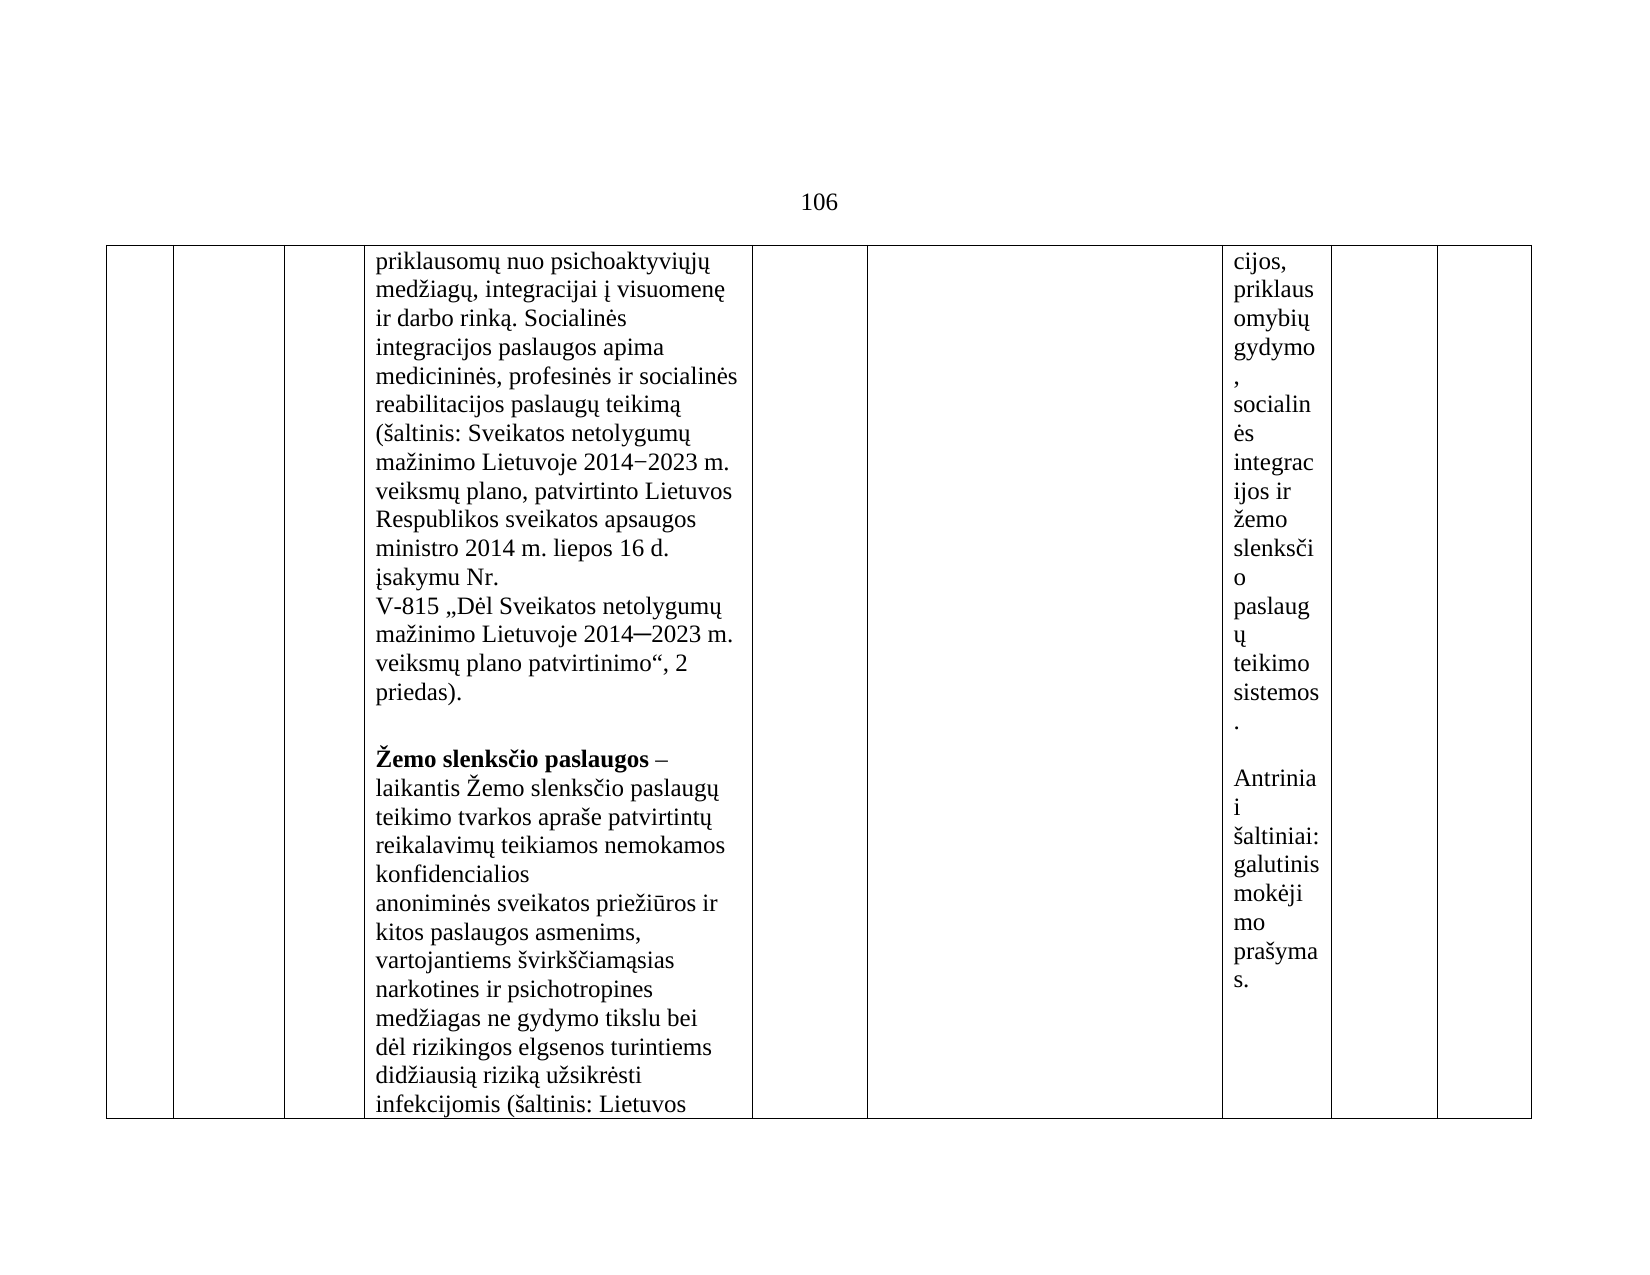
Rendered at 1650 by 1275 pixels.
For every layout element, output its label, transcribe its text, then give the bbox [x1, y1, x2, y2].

table_cell [174, 246, 284, 1118]
table_cell priklausomų nuo psichoaktyviųjų medžiagų, integracijai į visuomenę ir darbo rinką. Socialinės integracijos paslaugos apima medicininės, profesinės ir socialinės reabilitacijos paslaugų teikimą (šaltinis: Sveikatos netolygumų mažinimo Lietuvoje 2014−2023 m. veiksmų plano, patvirtinto Lietuvos Respublikos sveikatos apsaugos ministro 2014 m. liepos 16 d. įsakymu Nr. V-815 „Dėl Sveikatos netolygumų mažinimo Lietuvoje 2014─2023 m. veiksmų plano patvirtinimo“, 2 priedas). Žemo slenksčio paslaugos – laikantis Žemo slenksčio paslaugų teikimo tvarkos apraše patvirtintų reikalavimų teikiamos nemokamos konfidencialios anoniminės sveikatos priežiūros ir kitos paslaugos asmenims, vartojantiems švirkščiamąsias narkotines ir psichotropines medžiagas ne gydymo tikslu bei dėl rizikingos elgsenos turintiems didžiausią riziką užsikrėsti infekcijomis (šaltinis: Lietuvos [365, 246, 752, 1118]
table_cell [285, 246, 364, 1118]
table_cell [1332, 246, 1437, 1118]
table_cell [107, 246, 173, 1118]
table_cell [753, 246, 867, 1118]
table_cell [868, 246, 1222, 1118]
table_cell cijos, priklausomybių gydymo, socialinės integracijos ir žemo slenksčio paslaugų teikimo sistemos. Antriniai šaltiniai: galutinis mokėjimo prašymas. [1223, 246, 1331, 1118]
table_cell [1438, 246, 1531, 1118]
